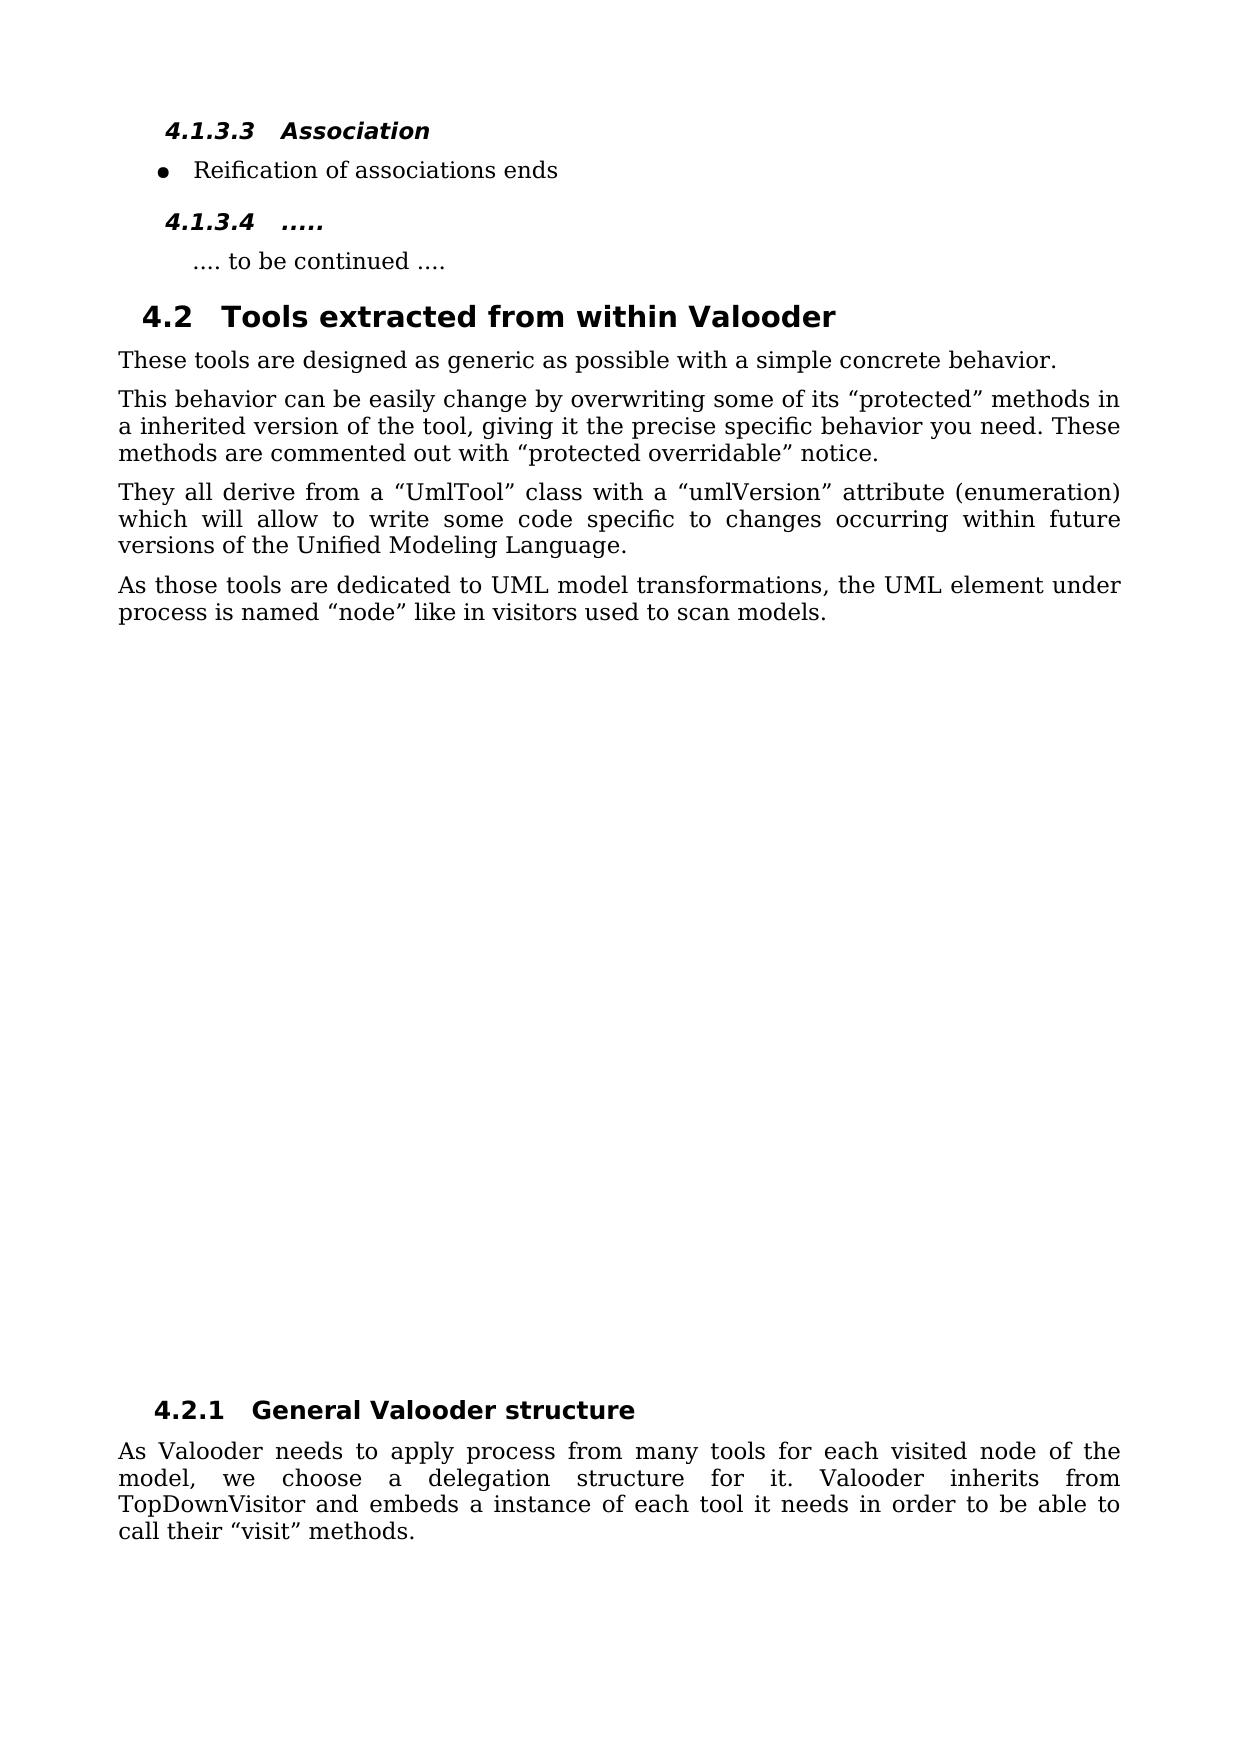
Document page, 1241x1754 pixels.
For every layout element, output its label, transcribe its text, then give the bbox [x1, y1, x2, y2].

text As those tools are dedicated to UML model transformations, the UML element under process is named “node” like in visitors used to scan models. [118, 572, 1122, 625]
text .... to be continued .... [118, 248, 1122, 275]
text These tools are designed as generic as possible with a simple concrete behavior. [118, 347, 1122, 374]
text They all derive from a “UmlTool” class with a “umlVersion” attribute (enumeration) which will allow to write some code specific to changes occurring within future versions of the Unified Modeling Language. [118, 479, 1122, 559]
subtitle ..... [165, 209, 1122, 236]
subtitle Association [165, 118, 1122, 145]
text As Valooder needs to apply process from many tools for each visited node of the model, we choose a delegation structure for it. Valooder inherits from TopDownVisitor and embeds a instance of each tool it needs in order to be able to call their “visit” methods. [118, 1438, 1122, 1545]
subtitle Tools extracted from within Valooder [142, 300, 1122, 334]
subtitle General Valooder structure [153, 1396, 1122, 1425]
text This behavior can be easily change by overwriting some of its “protected” methods in a inherited version of the tool, giving it the precise specific behavior you need. These methods are commented out with “protected overridable” notice. [118, 386, 1122, 467]
list Reification of associations ends [156, 157, 1122, 184]
